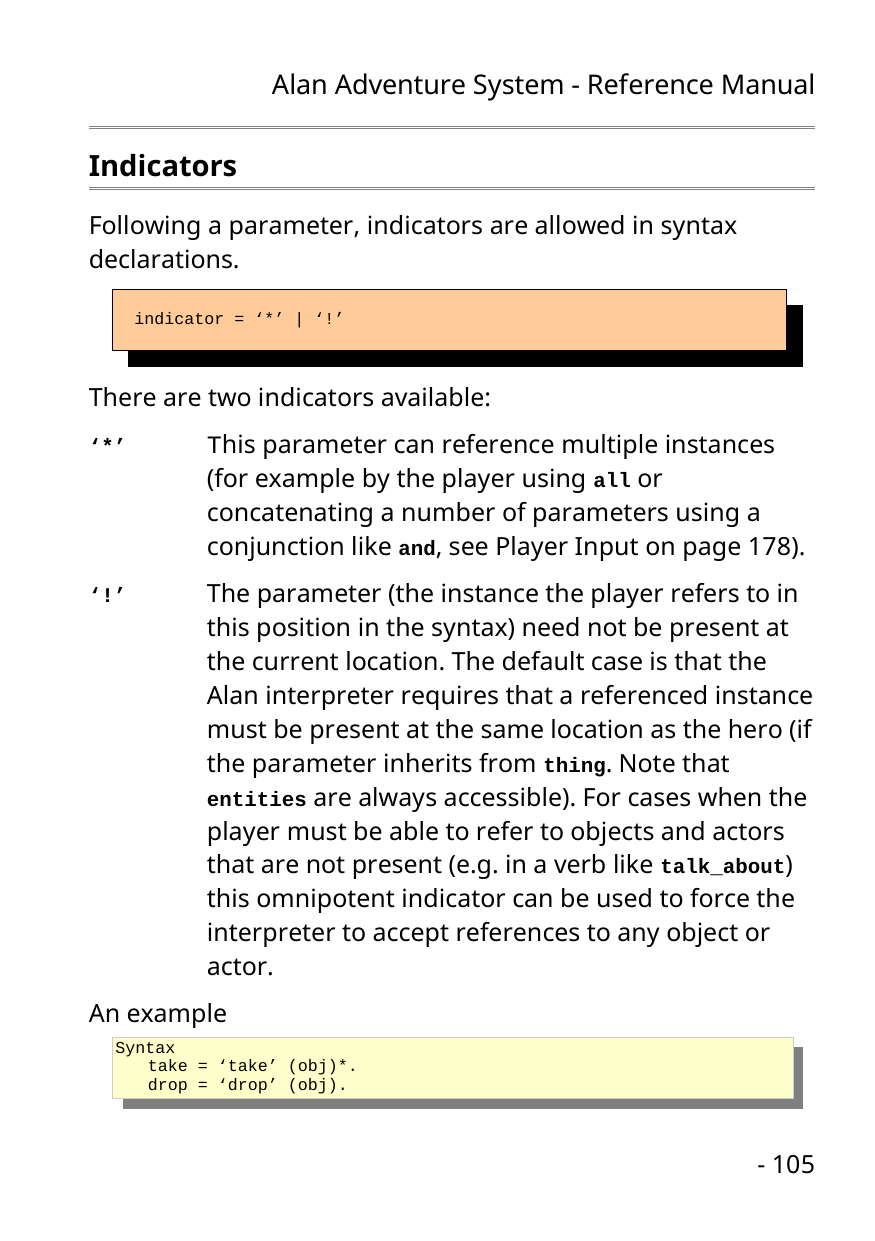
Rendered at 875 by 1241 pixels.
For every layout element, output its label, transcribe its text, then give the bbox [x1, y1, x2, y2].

text indicator = ‘*’ | ‘!’ [113, 290, 786, 350]
subtitle Indicators [88, 146, 815, 189]
text Following a parameter, indicators are allowed in syntax declarations. [88, 208, 815, 276]
text ‘!’ The parameter (the instance the player refers to in this position in the syntax) need not be present at the current location. The default case is that the Alan interpreter requires that a referenced instance must be present at the same location as the hero (if the parameter inherits from thing. Note that entities are always accessible). For cases when the player must be able to refer to objects and actors that are not present (e.g. in a verb like talk_about) this omnipotent indicator can be used to force the interpreter to accept references to any object or actor. [88, 576, 815, 983]
text An example [88, 996, 815, 1030]
text ‘*’ This parameter can reference multiple instances (for example by the player using all or concatenating a number of parameters using a conjunction like and, see Player Input on page 138). [88, 427, 815, 563]
text Syntax take = ‘take’ (obj)*. drop = ‘drop’ (obj). [113, 1038, 793, 1098]
text There are two indicators available: [88, 380, 815, 414]
